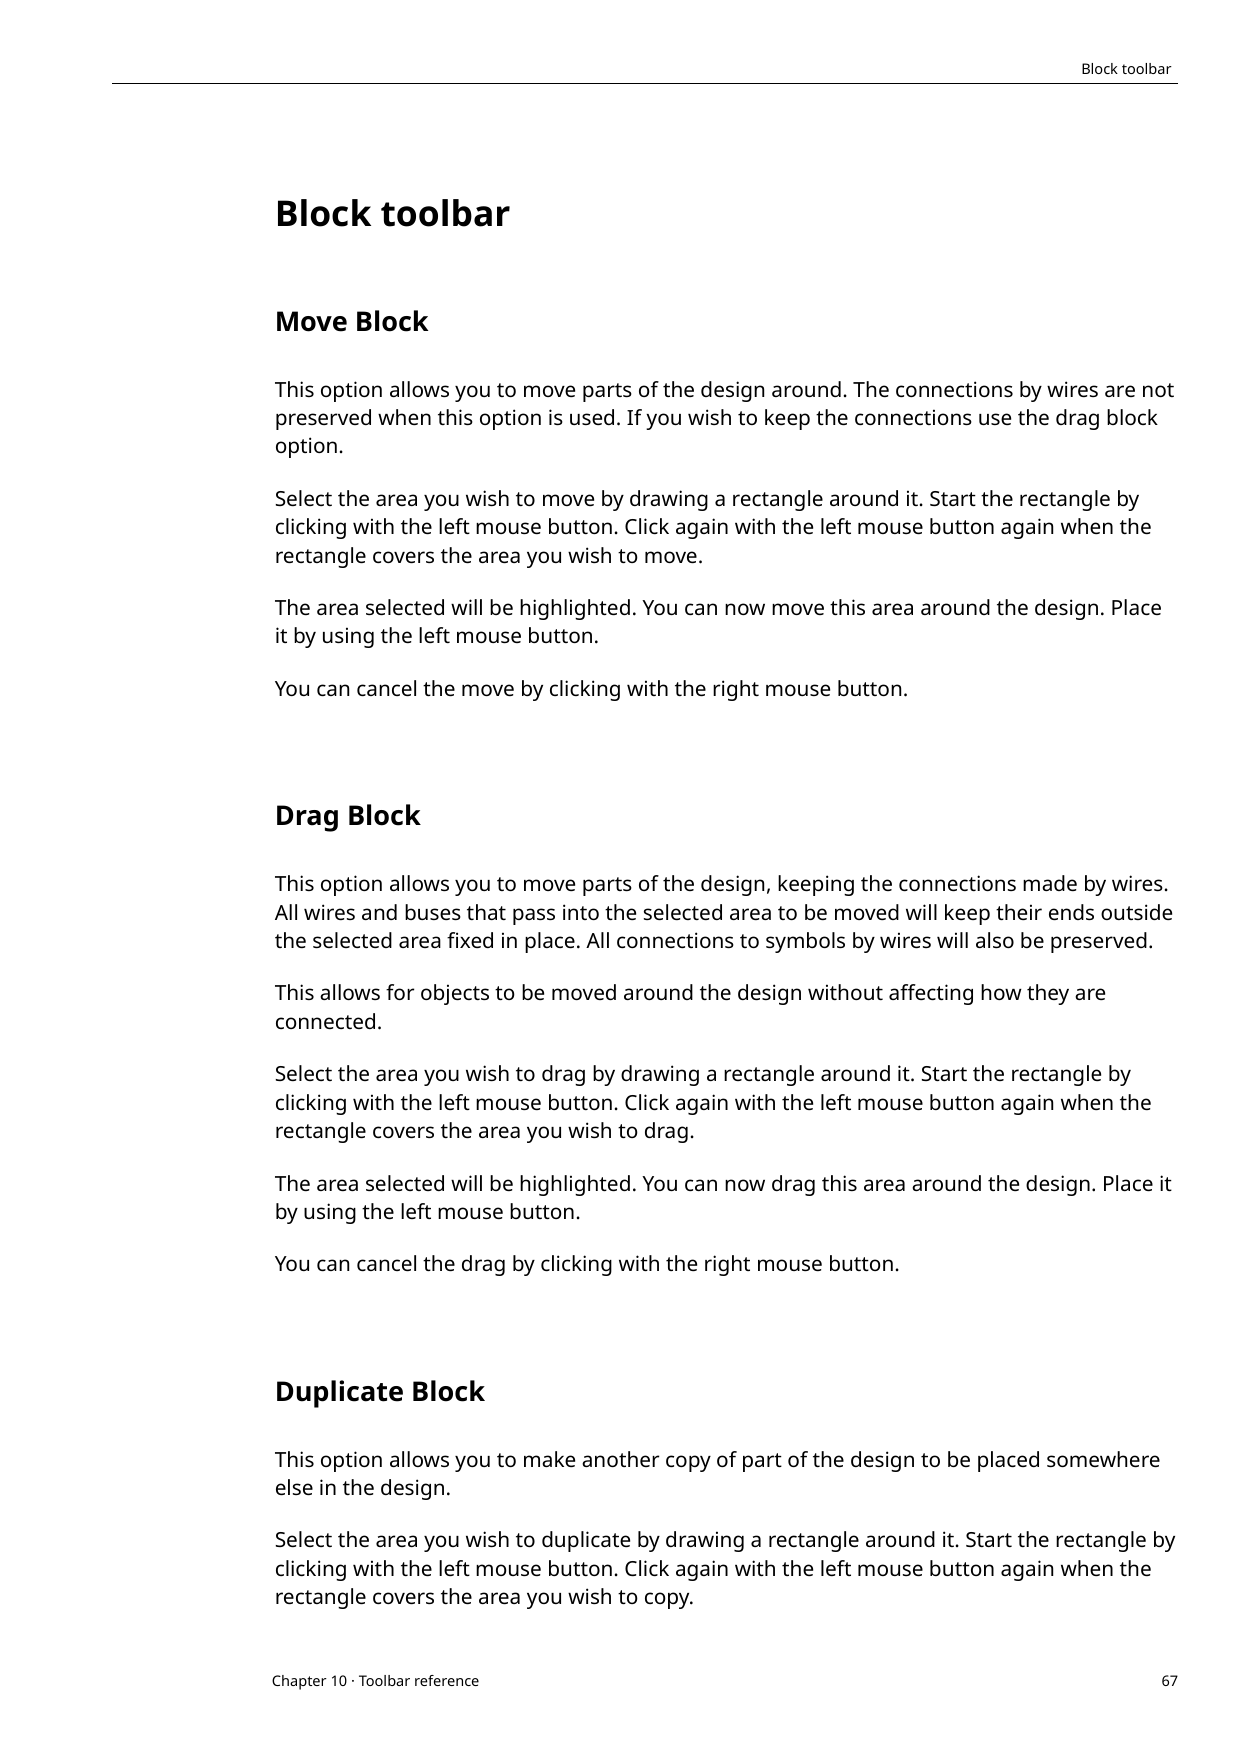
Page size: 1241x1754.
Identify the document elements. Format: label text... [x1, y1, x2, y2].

text Select the area you wish to duplicate by drawing a rectangle around it. Start the rectangle by clicking with the left mouse button. Click again with the left mouse button again when the rectangle covers the area you wish to copy. [274, 1526, 1178, 1611]
text Select the area you wish to drag by drawing a rectangle around it. Start the rectangle by clicking with the left mouse button. Click again with the left mouse button again when the rectangle covers the area you wish to drag. [274, 1059, 1178, 1145]
subtitle Drag Block [274, 797, 1178, 834]
text This option allows you to make another copy of part of the design to be placed somewhere else in the design. [274, 1445, 1178, 1502]
text This option allows you to move parts of the design, keeping the connections made by wires. All wires and buses that pass into the selected area to be moved will keep their ends outside the selected area fixed in place. All connections to symbols by wires will also be preserved. [274, 869, 1178, 954]
text You can cancel the move by clicking with the right mouse button. [274, 674, 1178, 702]
text The area selected will be highlighted. You can now drag this area around the design. Place it by using the left mouse button. [274, 1169, 1178, 1226]
text The area selected will be highlighted. You can now move this area around the design. Place it by using the left mouse button. [274, 593, 1178, 650]
subtitle Duplicate Block [274, 1372, 1178, 1409]
subtitle Block toolbar [274, 189, 1178, 237]
text You can cancel the drag by clicking with the right mouse button. [274, 1249, 1178, 1278]
text Select the area you wish to move by drawing a rectangle around it. Start the rectangle by clicking with the left mouse button. Click again with the left mouse button again when the rectangle covers the area you wish to move. [274, 484, 1178, 569]
text This allows for objects to be moved around the design without affecting how they are connected. [274, 978, 1178, 1035]
subtitle Move Block [274, 302, 1178, 339]
text This option allows you to move parts of the design around. The connections by wires are not preserved when this option is used. If you wish to keep the connections use the drag block option. [274, 375, 1178, 460]
